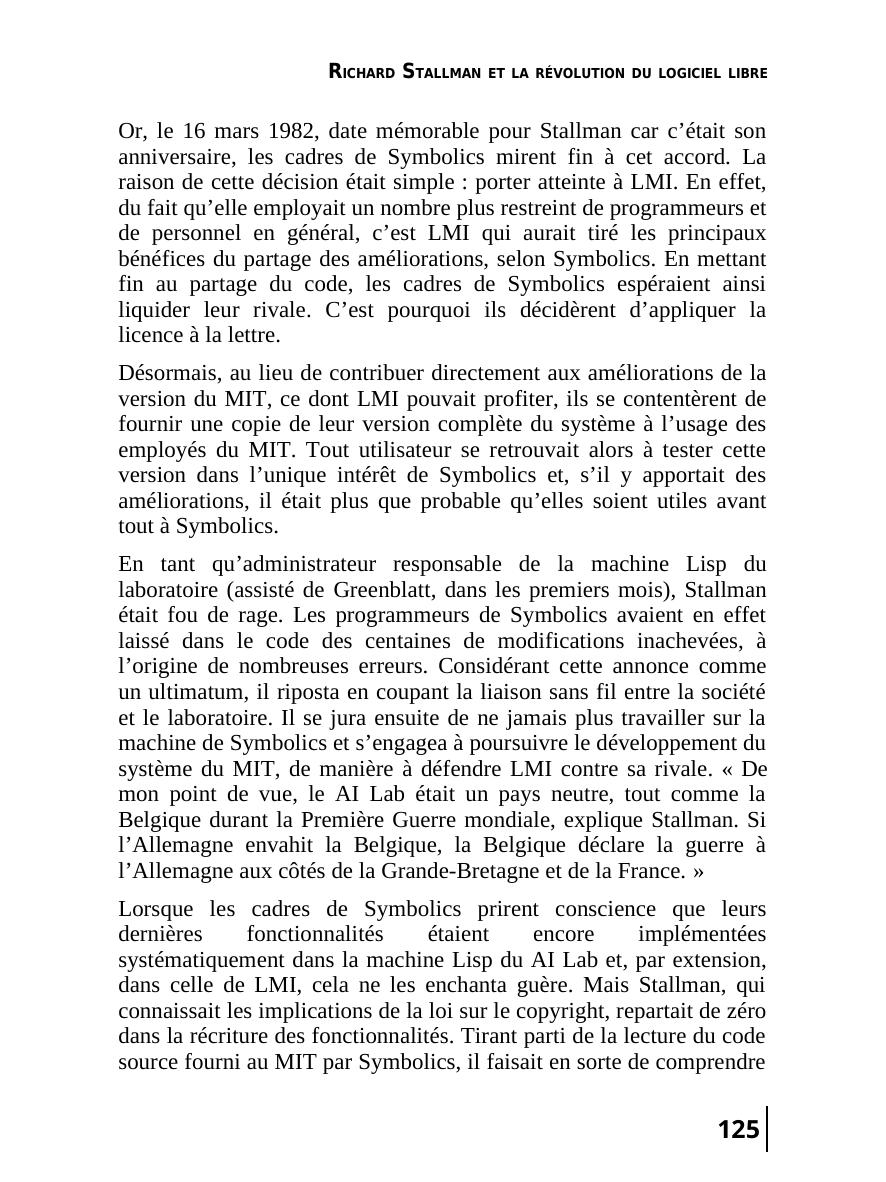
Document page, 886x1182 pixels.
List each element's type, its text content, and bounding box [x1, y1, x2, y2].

text Désormais, au lieu de contribuer directement aux améliorations de la version du MIT, ce dont LMI pouvait profiter, ils se contentèrent de fournir une copie de leur version complète du système à l’usage des employés du MIT. Tout utilisateur se retrouvait alors à tester cette version dans l’unique intérêt de Symbolics et, s’il y apportait des améliorations, il était plus que probable qu’elles soient utiles avant tout à Symbolics. [118, 360, 768, 539]
text Or, le 16 mars 1982, date mémorable pour Stallman car c’était son anniversaire, les cadres de Symbolics mirent fin à cet accord. La raison de cette décision était simple : porter atteinte à LMI. En effet, du fait qu’elle employait un nombre plus restreint de programmeurs et de personnel en général, c’est LMI qui aurait tiré les principaux bénéfices du partage des améliorations, selon Symbolics. En mettant fin au partage du code, les cadres de Symbolics espéraient ainsi liquider leur rivale. C’est pourquoi ils décidèrent d’appliquer la licence à la lettre. [118, 118, 768, 348]
text En tant qu’administrateur responsable de la machine Lisp du laboratoire (assisté de Greenblatt, dans les premiers mois), Stallman était fou de rage. Les programmeurs de Symbolics avaient en effet laissé dans le code des centaines de modifications inachevées, à l’origine de nombreuses erreurs. Considérant cette annonce comme un ultimatum, il riposta en coupant la liaison sans fil entre la société et le laboratoire. Il se jura ensuite de ne jamais plus travailler sur la machine de Symbolics et s’engagea à poursuivre le développement du système du MIT, de manière à défendre LMI contre sa rivale. « De mon point de vue, le AI Lab était un pays neutre, tout comme la Belgique durant la Première Guerre mondiale, explique Stallman. Si l’Allemagne envahit la Belgique, la Belgique déclare la guerre à l’Allemagne aux côtés de la Grande-Bretagne et de la France. » [118, 551, 768, 883]
text Lorsque les cadres de Symbolics prirent conscience que leurs dernières fonctionnalités étaient encore implémentées systématiquement dans la machine Lisp du AI Lab et, par extension, dans celle de LMI, cela ne les enchanta guère. Mais Stallman, qui connaissait les implications de la loi sur le copyright, repartait de zéro dans la récriture des fonctionnalités. Tirant parti de la lecture du code source fourni au MIT par Symbolics, il faisait en sorte de comprendre [118, 896, 768, 1074]
